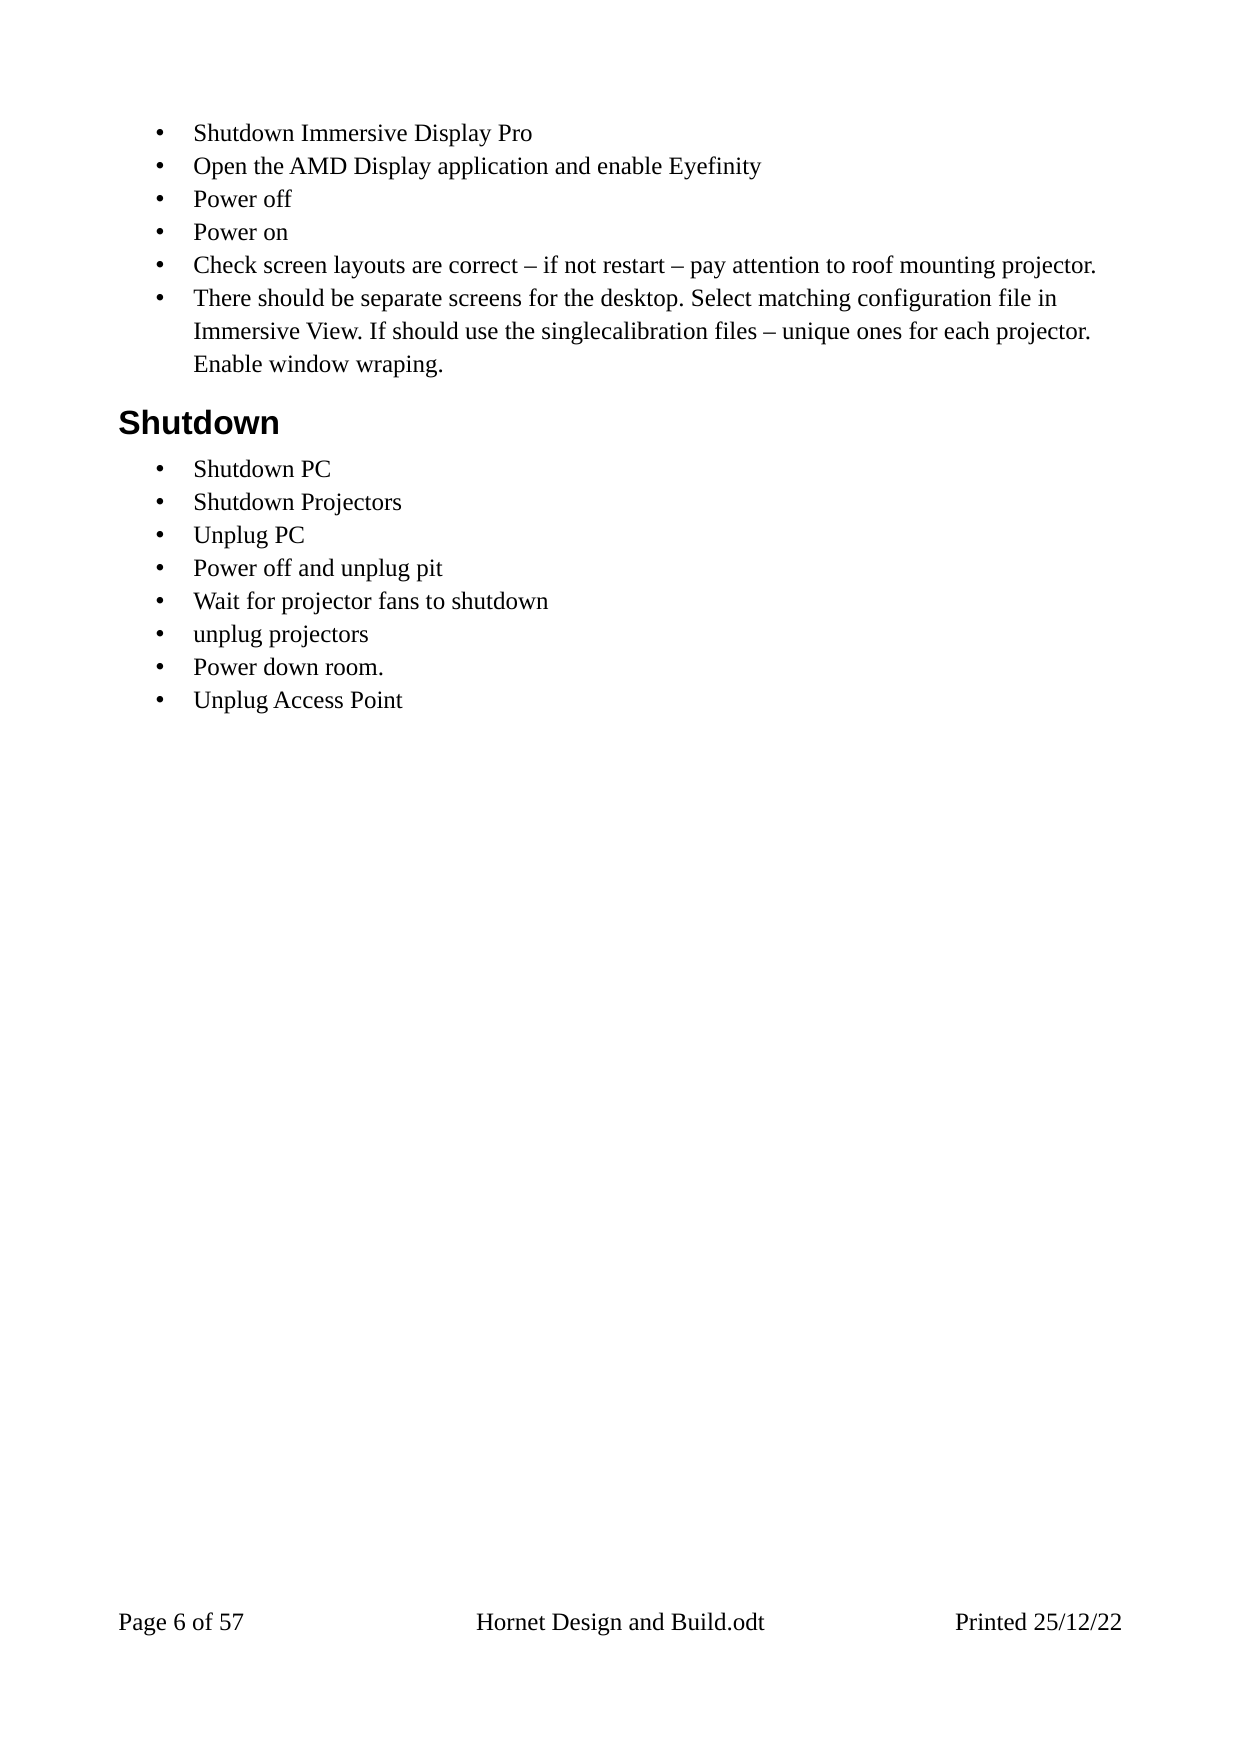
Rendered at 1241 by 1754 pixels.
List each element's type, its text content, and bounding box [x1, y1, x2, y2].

list Check screen layouts are correct – if not restart – pay attention to roof mounting projector. [156, 250, 1122, 279]
list unplug projectors [156, 619, 1122, 648]
list Unplug PC [156, 520, 1122, 549]
list Shutdown Projectors [156, 487, 1122, 516]
subtitle Shutdown [118, 403, 1122, 442]
list Shutdown Immersive Display Pro [156, 118, 1122, 147]
list Power down room. [156, 652, 1122, 681]
list There should be separate screens for the desktop. Select matching configuration file in Immersive View. If should use the singlecalibration files – unique ones for each projector. Enable window wraping. [156, 283, 1122, 378]
list Power on [156, 217, 1122, 246]
list Power off and unplug pit [156, 553, 1122, 582]
list Wait for projector fans to shutdown [156, 586, 1122, 615]
list Open the AMD Display application and enable Eyefinity [156, 151, 1122, 180]
list Power off [156, 184, 1122, 213]
list Shutdown PC [156, 454, 1122, 483]
list Unplug Access Point [156, 685, 1122, 714]
